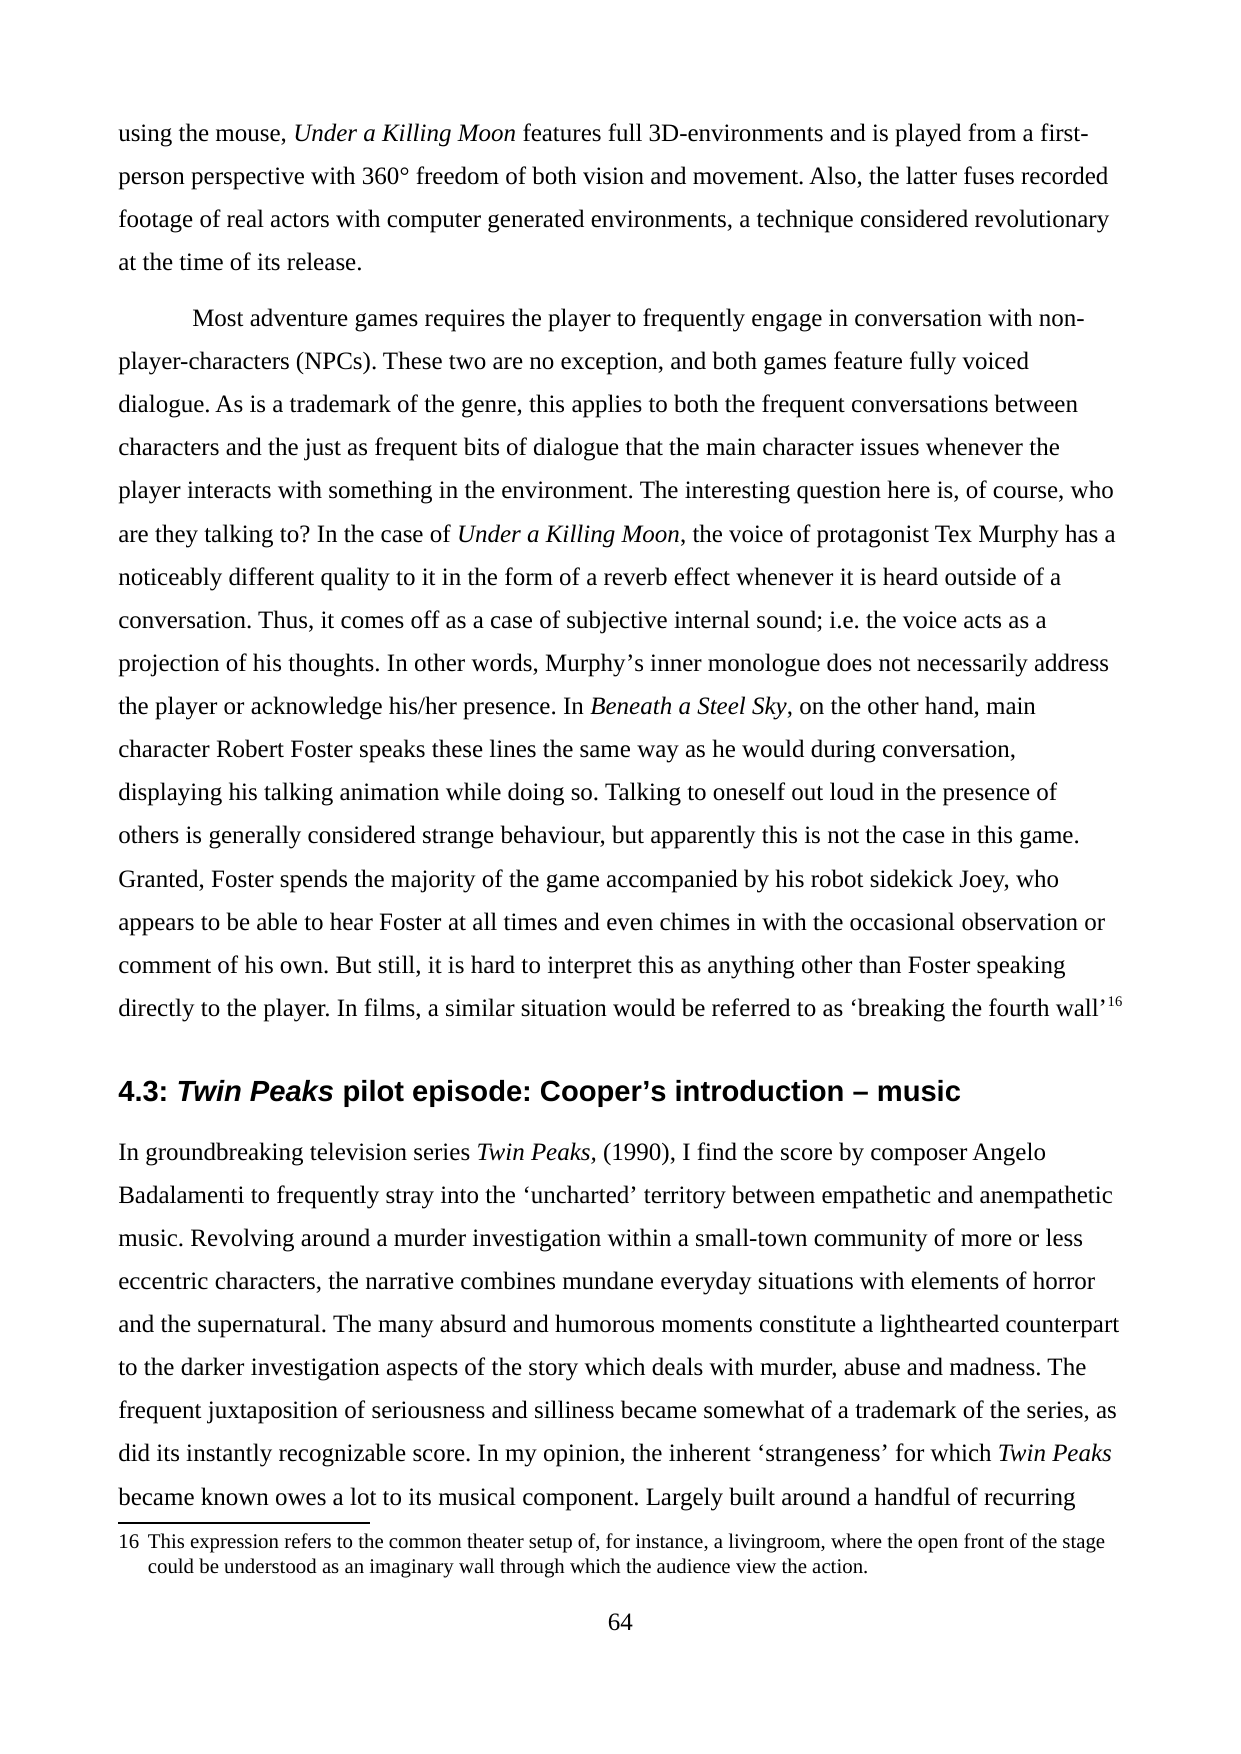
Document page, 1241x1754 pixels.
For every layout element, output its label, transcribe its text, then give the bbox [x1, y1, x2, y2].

text Most adventure games requires the player to frequently engage in conversation with non-player-characters (NPCs). These two are no exception, and both games feature fully voiced dialogue. As is a trademark of the genre, this applies to both the frequent conversations between characters and the just as frequent bits of dialogue that the main character issues whenever the player interacts with something in the environment. The interesting question here is, of course, who are they talking to? In the case of Under a Killing Moon, the voice of protagonist Tex Murphy has a noticeably different quality to it in the form of a reverb effect whenever it is heard outside of a conversation. Thus, it comes off as a case of subjective internal sound; i.e. the voice acts as a projection of his thoughts. In other words, Murphyʼs inner monologue does not necessarily address the player or acknowledge his/her presence. In Beneath a Steel Sky, on the other hand, main character Robert Foster speaks these lines the same way as he would during conversation, displaying his talking animation while doing so. Talking to oneself out loud in the presence of others is generally considered strange behaviour, but apparently this is not the case in this game. Granted, Foster spends the majority of the game accompanied by his robot sidekick Joey, who appears to be able to hear Foster at all times and even chimes in with the occasional observation or comment of his own. But still, it is hard to interpret this as anything other than Foster speaking directly to the player. In films, a similar situation would be referred to as ʻbreaking the fourth wallʼ [118, 303, 1122, 1022]
text This expression refers to the common theater setup of, for instance, a livingroom, where the open front of the stage could be understood as an imaginary wall through which the audience view the action. [118, 1529, 1122, 1578]
text In groundbreaking television series Twin Peaks, (1990), I find the score by composer Angelo Badalamenti to frequently stray into the ʻunchartedʼ territory between empathetic and anempathetic music. Revolving around a murder investigation within a small-town community of more or less eccentric characters, the narrative combines mundane everyday situations with elements of horror and the supernatural. The many absurd and humorous moments constitute a lighthearted counterpart to the darker investigation aspects of the story which deals with murder, abuse and madness. The frequent juxtaposition of seriousness and silliness became somewhat of a trademark of the series, as did its instantly recognizable score. In my opinion, the inherent ʻstrangenessʼ for which Twin Peaks became known owes a lot to its musical component. Largely built around a handful of recurring [118, 1137, 1122, 1510]
subtitle 4.3: Twin Peaks pilot episode: Cooperʼs introduction – music [118, 1074, 1122, 1107]
text using the mouse, Under a Killing Moon features full 3D-environments and is played from a first-person perspective with 360° freedom of both vision and movement. Also, the latter fuses recorded footage of real actors with computer generated environments, a technique considered revolutionary at the time of its release. [118, 118, 1122, 276]
